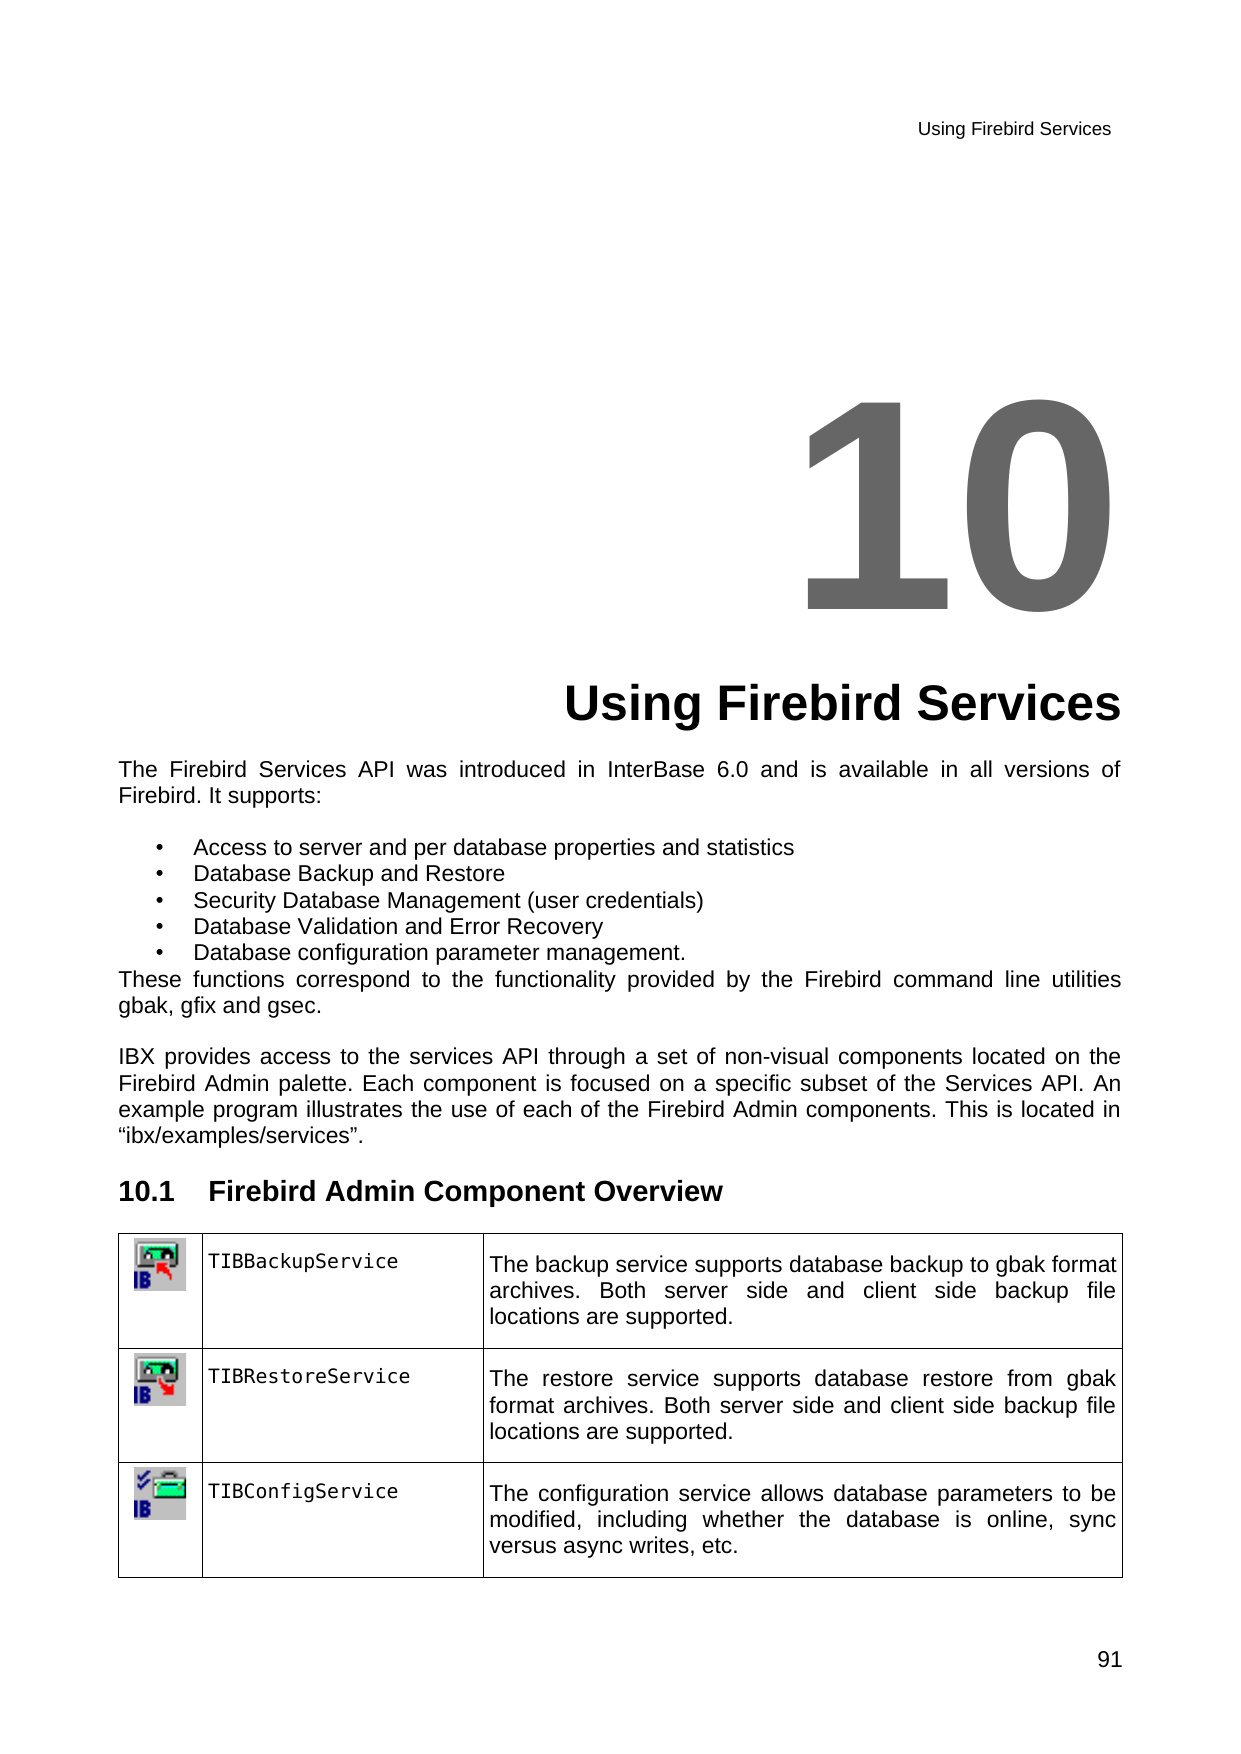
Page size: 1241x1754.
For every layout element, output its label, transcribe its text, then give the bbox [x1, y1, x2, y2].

table_header [119, 1234, 202, 1347]
picture [134, 1353, 187, 1406]
picture [134, 1467, 187, 1520]
table_cell The configuration service allows database parameters to be modified, including whether the database is online, sync versus async writes, etc. [484, 1463, 1122, 1577]
list Database Backup and Restore [156, 860, 1122, 887]
table_cell [119, 1463, 202, 1577]
text These functions correspond to the functionality provided by the Firebird command line utilities gbak, gfix and gsec. [118, 966, 1122, 1018]
text The Firebird Services API was introduced in InterBase 6.0 and is available in all versions of Firebird. It supports: [118, 756, 1122, 809]
list Database configuration parameter management. [156, 939, 1122, 966]
table_cell [119, 1349, 202, 1462]
table_header The backup service supports database backup to gbak format archives. Both server side and client side backup file locations are supported. [484, 1234, 1122, 1347]
table_cell TIBRestoreService [203, 1349, 483, 1462]
picture [134, 1238, 187, 1291]
list Database Validation and Error Recovery [156, 913, 1122, 939]
table_cell The restore service supports database restore from gbak format archives. Both server side and client side backup file locations are supported. [484, 1349, 1122, 1462]
table_cell TIBConfigService [203, 1463, 483, 1577]
subtitle Firebird Admin Component Overview [118, 1174, 1122, 1207]
text IBX provides access to the services API through a set of non-visual components located on the Firebird Admin palette. Each component is focused on a specific subset of the Services API. An example program illustrates the use of each of the Firebird Admin components. This is located in “ibx/examples/services”. [118, 1043, 1122, 1149]
list Access to server and per database properties and statistics [156, 834, 1122, 860]
table_header TIBBackupService [203, 1234, 483, 1347]
list Security Database Management (user credentials) [156, 887, 1122, 913]
subtitle Using Firebird Services [81, 328, 1122, 731]
